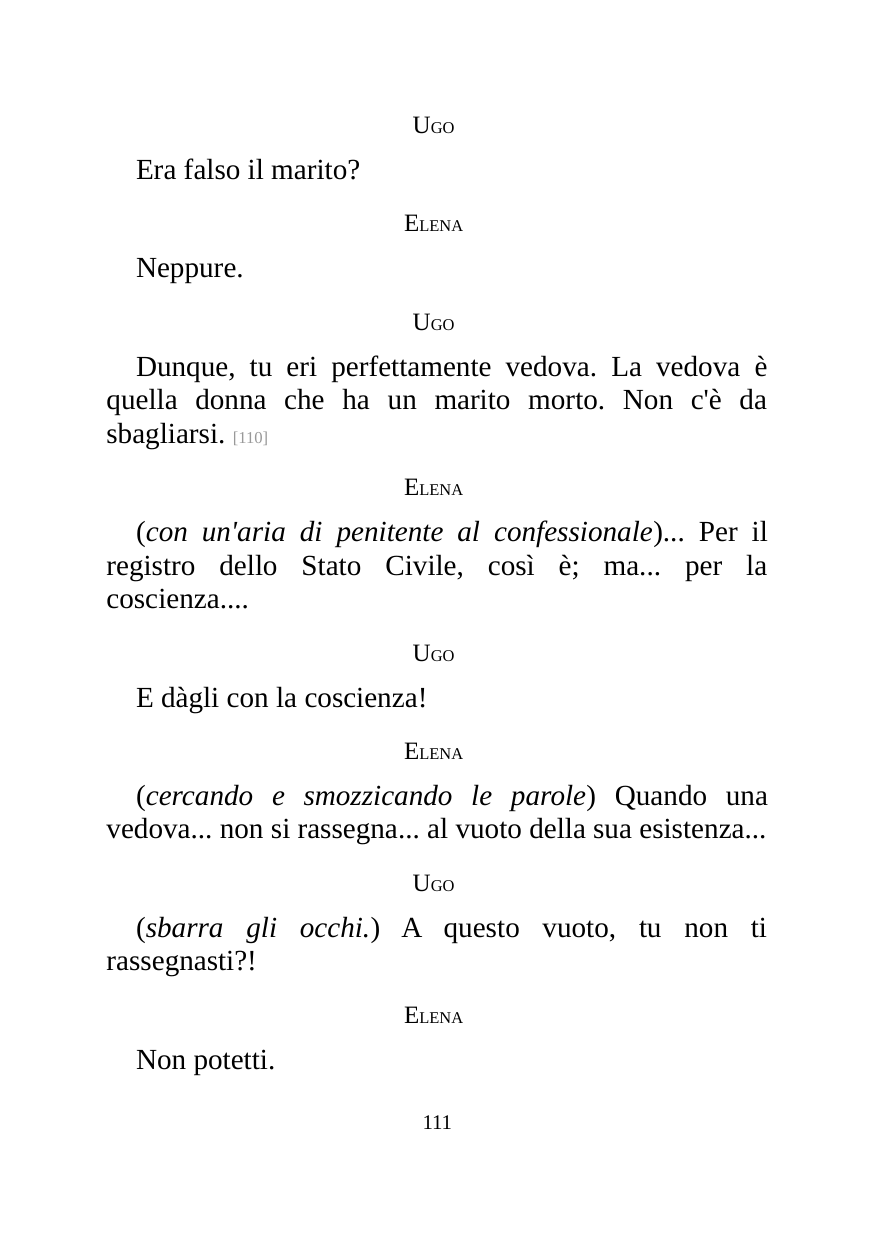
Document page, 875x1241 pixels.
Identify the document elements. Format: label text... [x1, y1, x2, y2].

text (sbarra gli occhi.) A questo vuoto, tu non ti rassegnasti?! [106, 910, 768, 977]
text Elena [106, 996, 768, 1029]
text Neppure. [106, 251, 768, 284]
text Ugo [106, 303, 768, 336]
text Dunque, tu eri perfettamente vedova. La vedova è quella donna che ha un marito morto. Non c'è da sbagliarsi. [110] [106, 349, 768, 449]
text (cercando e smozzicando le parole) Quando una vedova... non si rassegna... al vuoto della sua esistenza... [106, 778, 768, 845]
text Ugo [106, 634, 768, 667]
text Ugo [106, 106, 768, 140]
text E dàgli con la coscienza! [106, 680, 768, 713]
text Elena [106, 468, 768, 502]
text Ugo [106, 864, 768, 897]
text Non potetti. [106, 1042, 768, 1075]
text Elena [106, 204, 768, 238]
text Era falso il marito? [106, 152, 768, 186]
text Elena [106, 732, 768, 766]
text (con un'aria di penitente al confessionale)... Per il registro dello Stato Civile, così è; ma... per la coscienza.... [106, 514, 768, 615]
